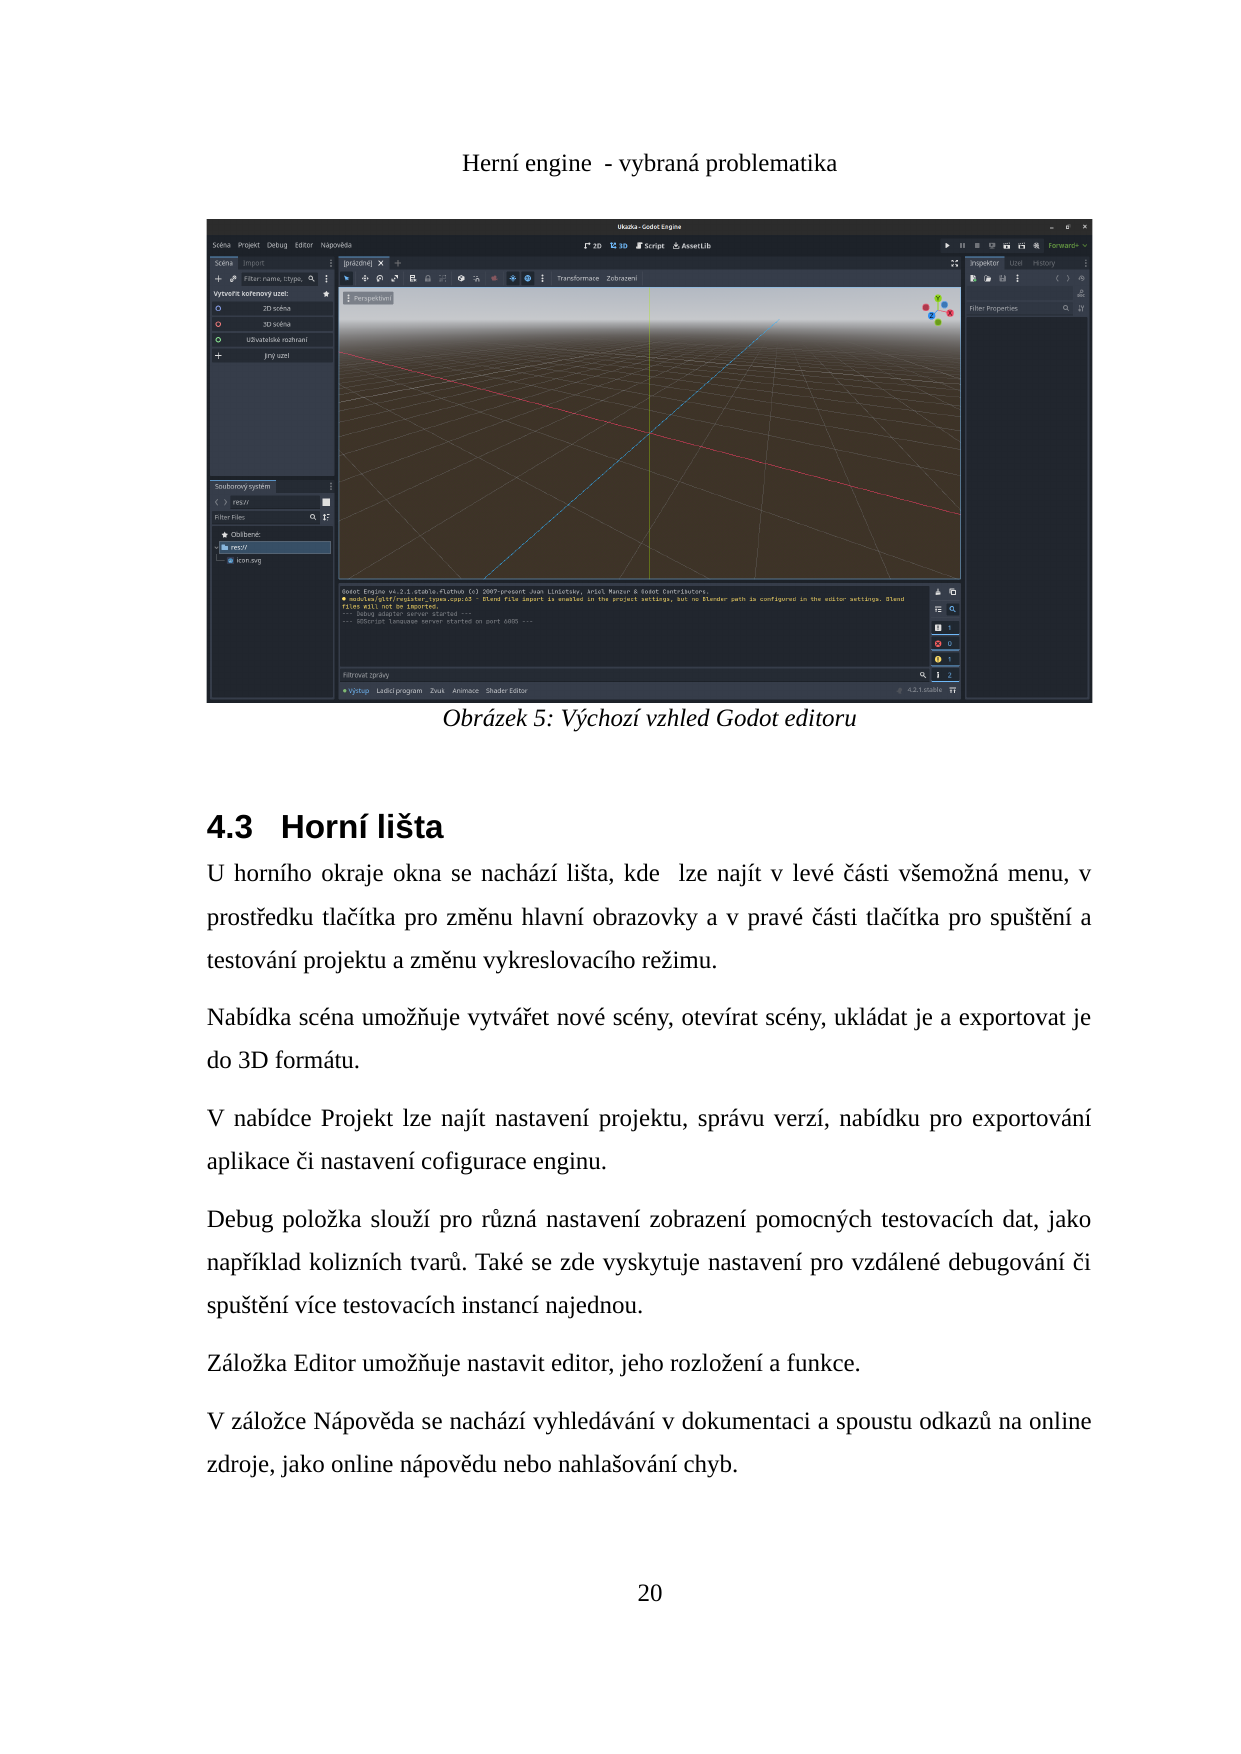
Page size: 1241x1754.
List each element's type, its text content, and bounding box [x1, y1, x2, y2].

picture [206, 219, 1093, 703]
text Nabídka scéna umožňuje vytvářet nové scény, otevírat scény, ukládat je a exportovat je do 3D formátu. [207, 1002, 1093, 1074]
text Záložka Editor umožňuje nastavit editor, jeho rozložení a funkce. [207, 1348, 1093, 1377]
text U horního okraje okna se nachází lišta, kde lze najít v levé části všemožná menu, v prostředku tlačítka pro změnu hlavní obrazovky a v pravé části tlačítka pro spuštění a testování projektu a změnu vykreslovacího režimu. [207, 858, 1093, 973]
text V nabídce Projekt lze najít nastavení projektu, správu verzí, nabídku pro exportování aplikace či nastavení cofigurace enginu. [207, 1103, 1093, 1175]
text Debug položka slouží pro různá nastavení zobrazení pomocných testovacích dat, jako například kolizních tvarů. Také se zde vyskytuje nastavení pro vzdálené debugování či spuštění více testovacích instancí najednou. [207, 1204, 1093, 1319]
text V záložce Nápověda se nachází vyhledávání v dokumentaci a spoustu odkazů na online zdroje, jako online nápovědu nebo nahlašování chyb. [207, 1406, 1093, 1478]
text Obrázek 5: Výchozí vzhled Godot editoru [207, 703, 1093, 732]
subtitle Horní lišta [207, 807, 1093, 846]
